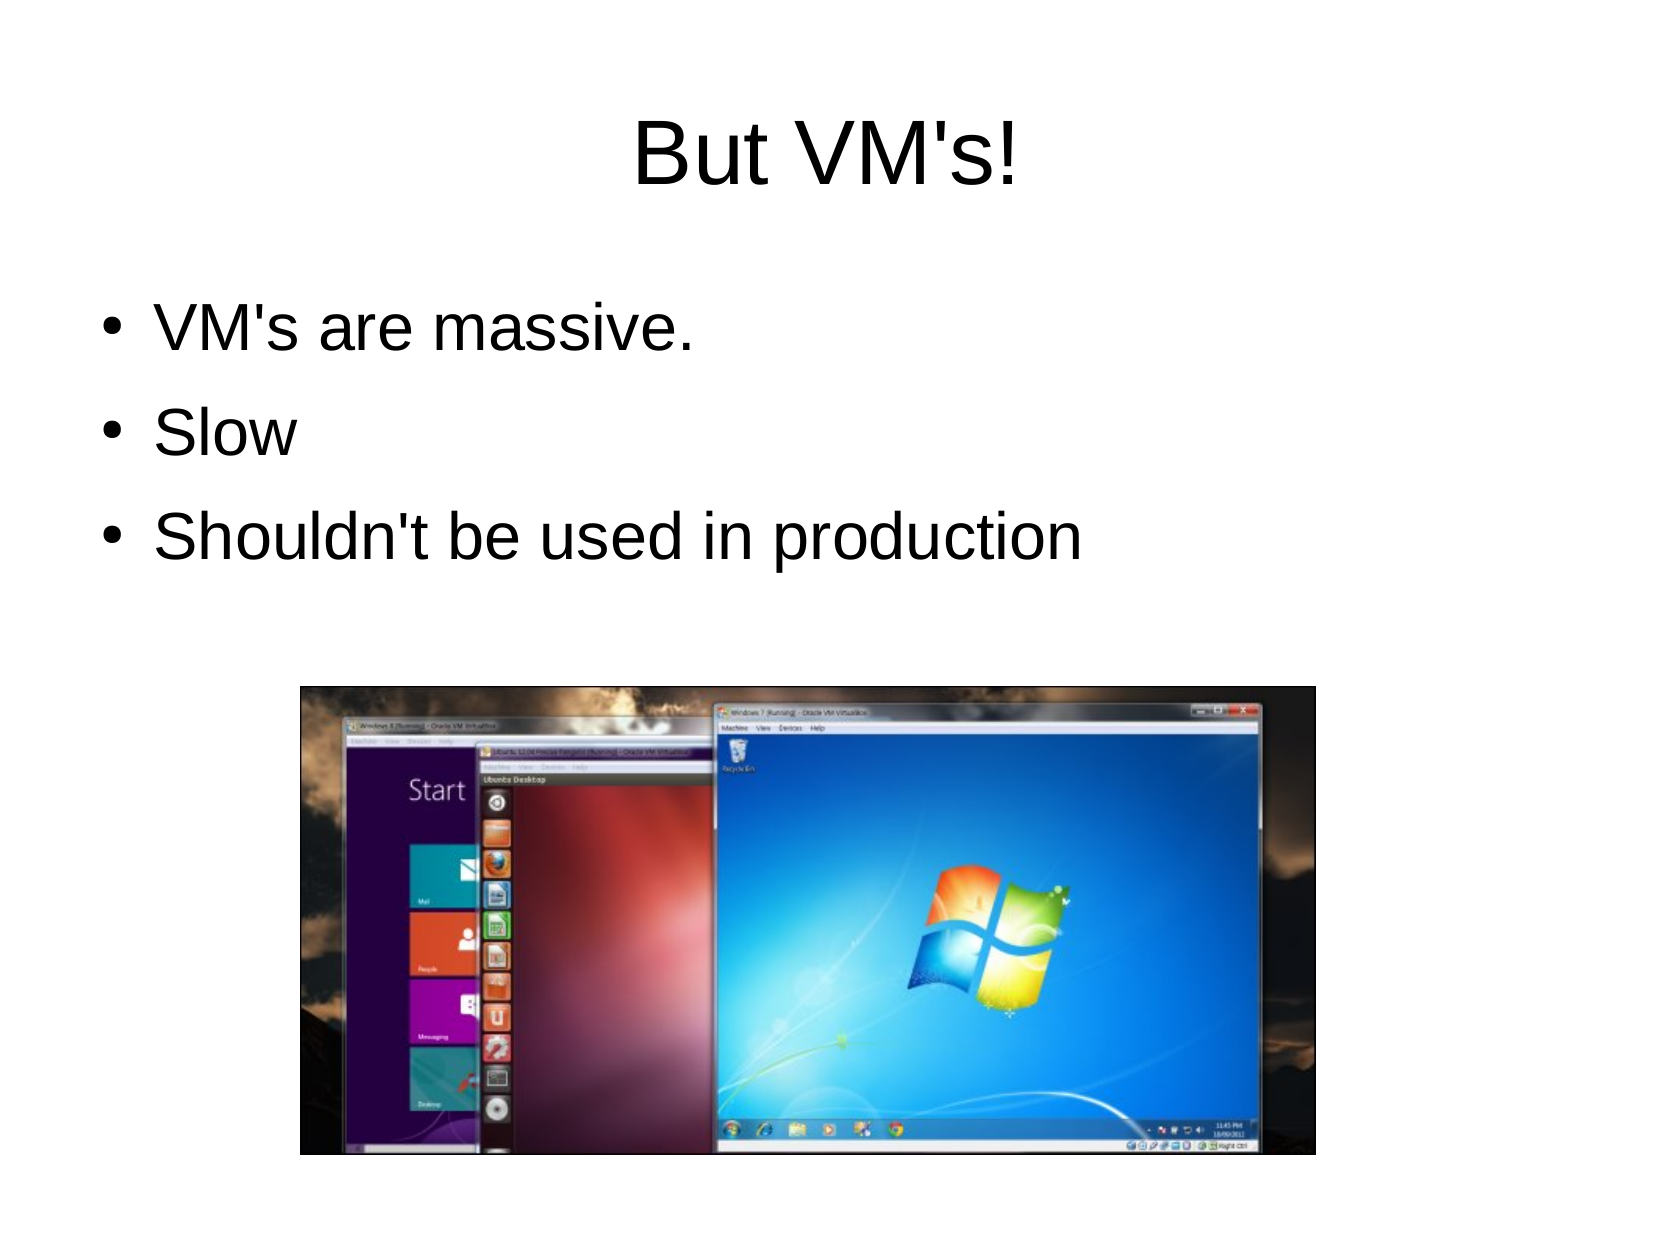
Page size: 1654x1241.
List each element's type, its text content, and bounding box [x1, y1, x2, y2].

picture [300, 686, 1316, 1156]
list VM's are massive. Slow Shouldn't be used in production [82, 290, 1571, 1010]
title But VM's! [82, 49, 1571, 257]
